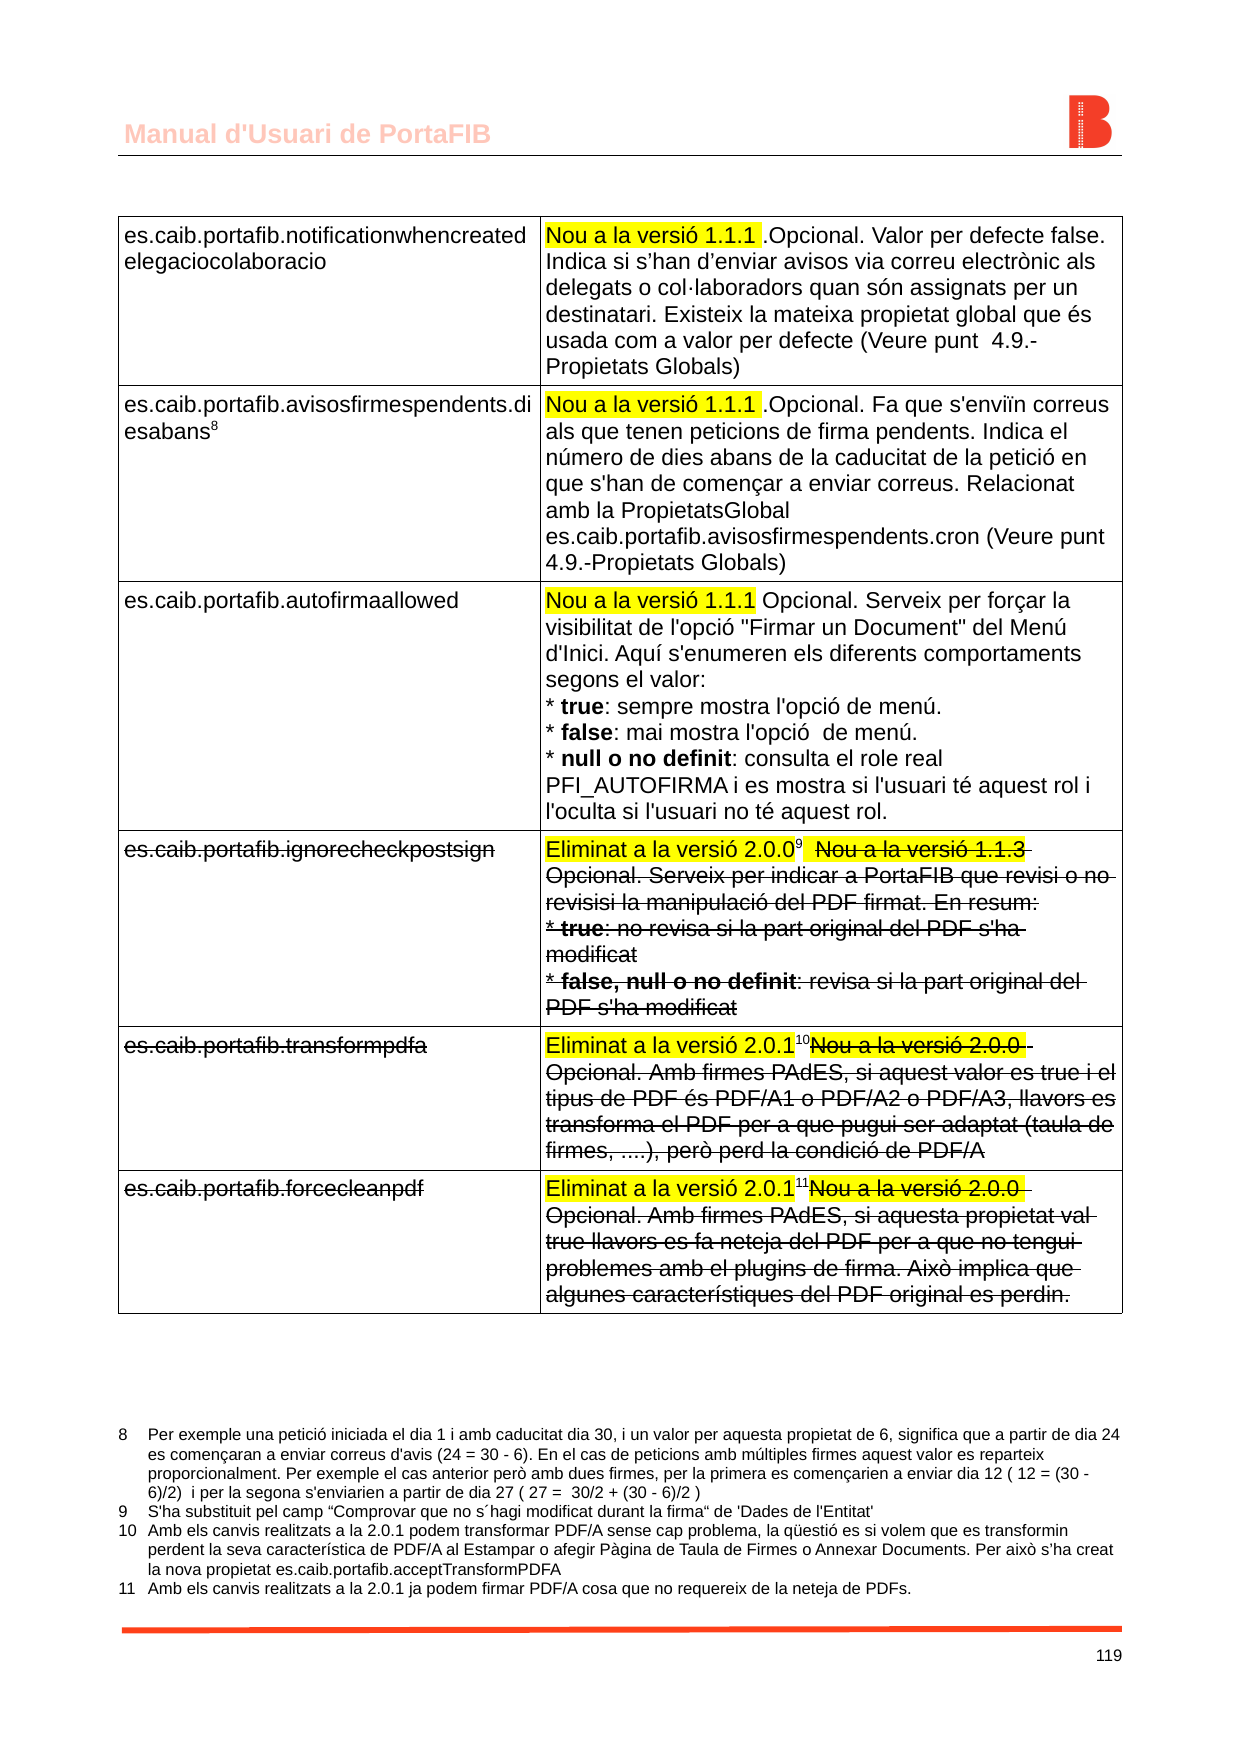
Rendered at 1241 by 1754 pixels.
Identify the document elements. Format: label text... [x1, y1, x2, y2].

table_cell es.caib.portafib.autofirmaallowed [119, 582, 540, 830]
table_cell Nou a la versió 1.1.1 Opcional. Serveix per forçar la visibilitat de l'opció "Firmar un Document" del Menú d'Inici. Aquí s'enumeren els diferents comportaments segons el valor: * true: sempre mostra l'opció de menú. * false: mai mostra l'opció de menú. * null o no definit: consulta el role real PFI_AUTOFIRMA i es mostra si l'usuari té aquest rol i l'oculta si l'usuari no té aquest rol. [541, 582, 1122, 830]
table_cell Eliminat a la versió 2.0.1Nou a la versió 2.0.0 Opcional. Amb firmes PAdES, si aquest valor es true i el tipus de PDF és PDF/A1 o PDF/A2 o PDF/A3, llavors es transforma el PDF per a que pugui ser adaptat (taula de firmes, ....), però perd la condició de PDF/A [541, 1027, 1122, 1169]
table_cell Nou a la versió 1.1.1 .Opcional. Valor per defecte false. Indica si s’han d’enviar avisos via correu electrònic als delegats o col·laboradors quan són assignats per un destinatari. Existeix la mateixa propietat global que és usada com a valor per defecte (Veure punt 4.9Propietats Globals) [541, 217, 1122, 385]
table_cell es.caib.portafib.ignorecheckpostsign [119, 831, 540, 1026]
picture [1063, 94, 1117, 150]
table_cell es.caib.portafib.forcecleanpdf [119, 1171, 540, 1313]
table_cell es.caib.portafib.avisosfirmespendents.diesabans [119, 386, 540, 581]
table_cell es.caib.portafib.transformpdfa [119, 1027, 540, 1169]
table_cell Eliminat a la versió 2.0.1Nou a la versió 2.0.0 Opcional. Amb firmes PAdES, si aquesta propietat val true llavors es fa neteja del PDF per a que no tengui problemes amb el plugins de firma. Això implica que algunes característiques del PDF original es perdin. [541, 1171, 1122, 1313]
table_cell Eliminat a la versió 2.0.0 Nou a la versió 1.1.3 Opcional. Serveix per indicar a PortaFIB que revisi o no revisisi la manipulació del PDF firmat. En resum: * true: no revisa si la part original del PDF s'ha modificat * false, null o no definit: revisa si la part original del PDF s'ha modificat [541, 831, 1122, 1026]
table_cell es.caib.portafib.notificationwhencreatedelegaciocolaboracio [119, 217, 540, 385]
table_cell Nou a la versió 1.1.1 .Opcional. Fa que s'enviïn correus als que tenen peticions de firma pendents. Indica el número de dies abans de la caducitat de la petició en que s'han de començar a enviar correus. Relacionat amb la PropietatsGlobal es.caib.portafib.avisosfirmespendents.cron (Veure punt 4.9Propietats Globals) [541, 386, 1122, 581]
